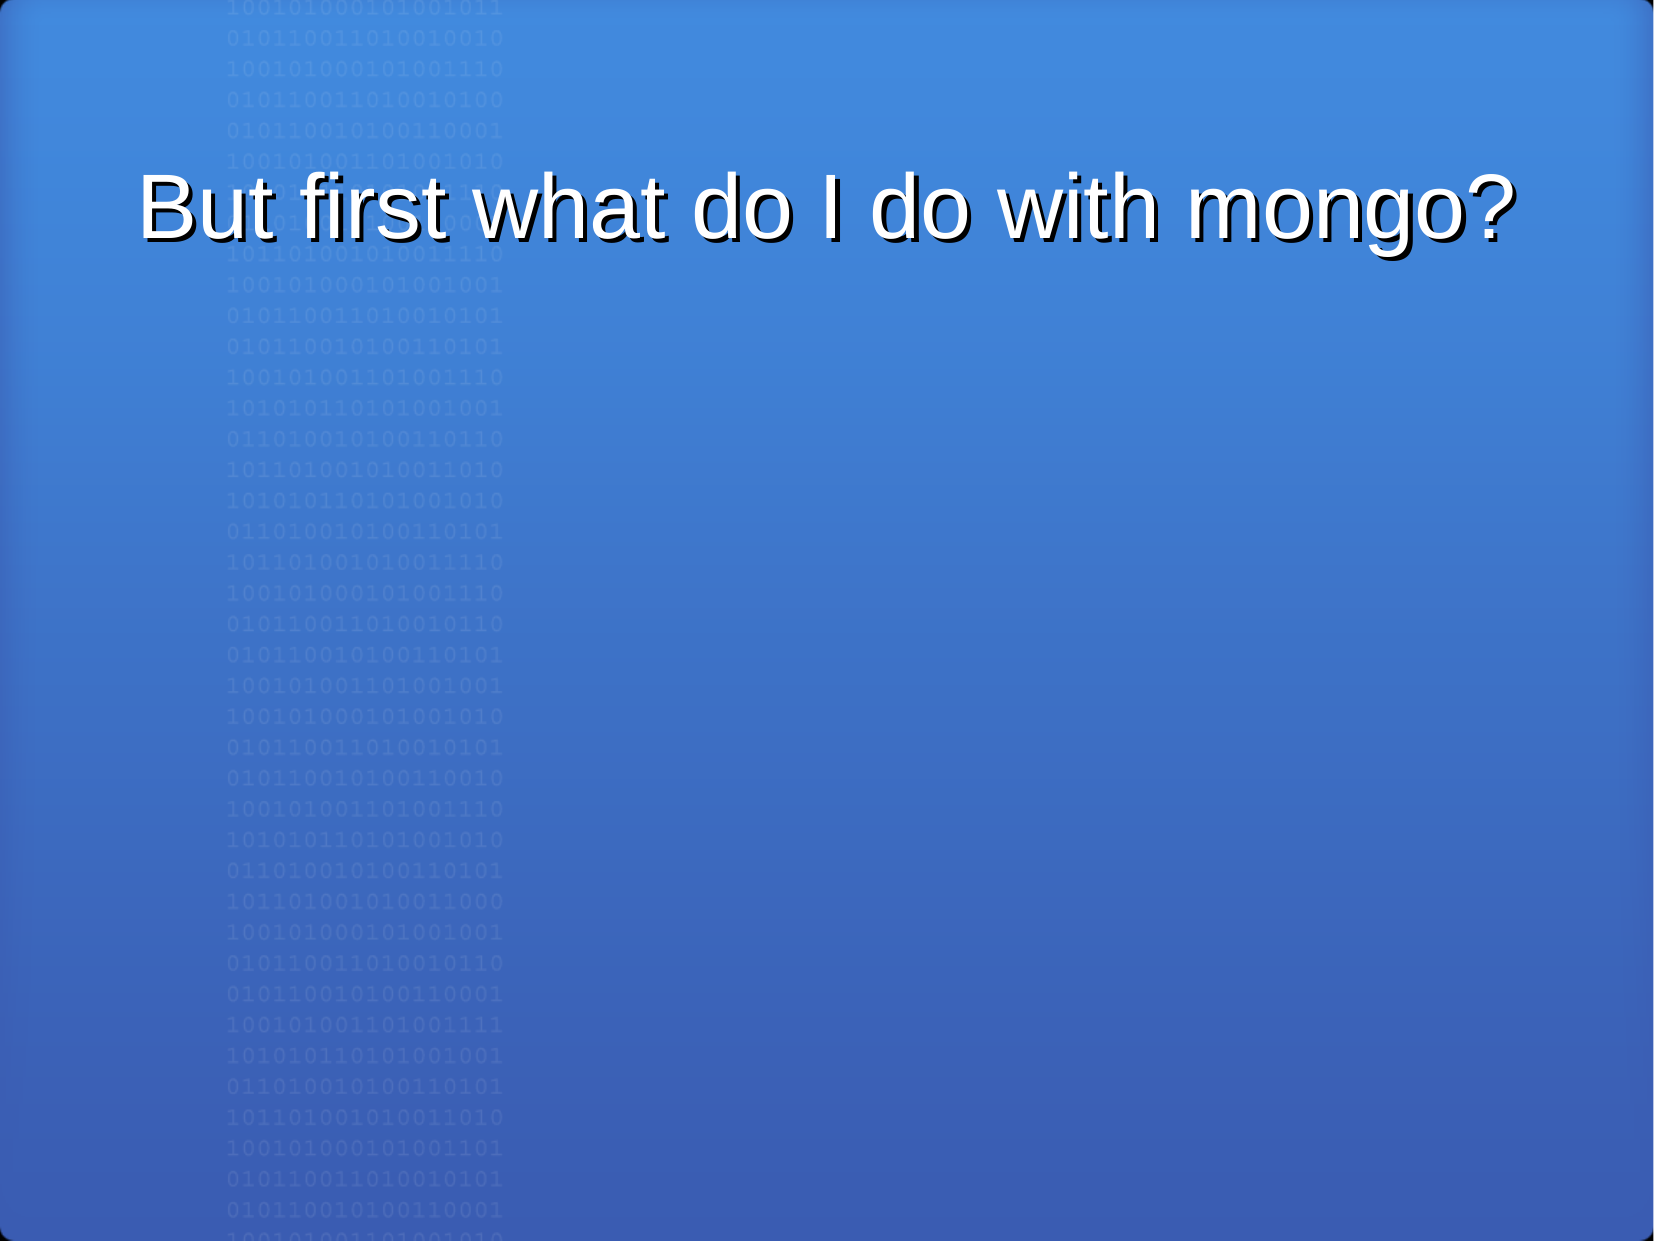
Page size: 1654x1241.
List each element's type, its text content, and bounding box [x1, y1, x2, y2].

picture [0, 0, 1654, 1241]
title But first what do I do with mongo? [121, 102, 1534, 311]
